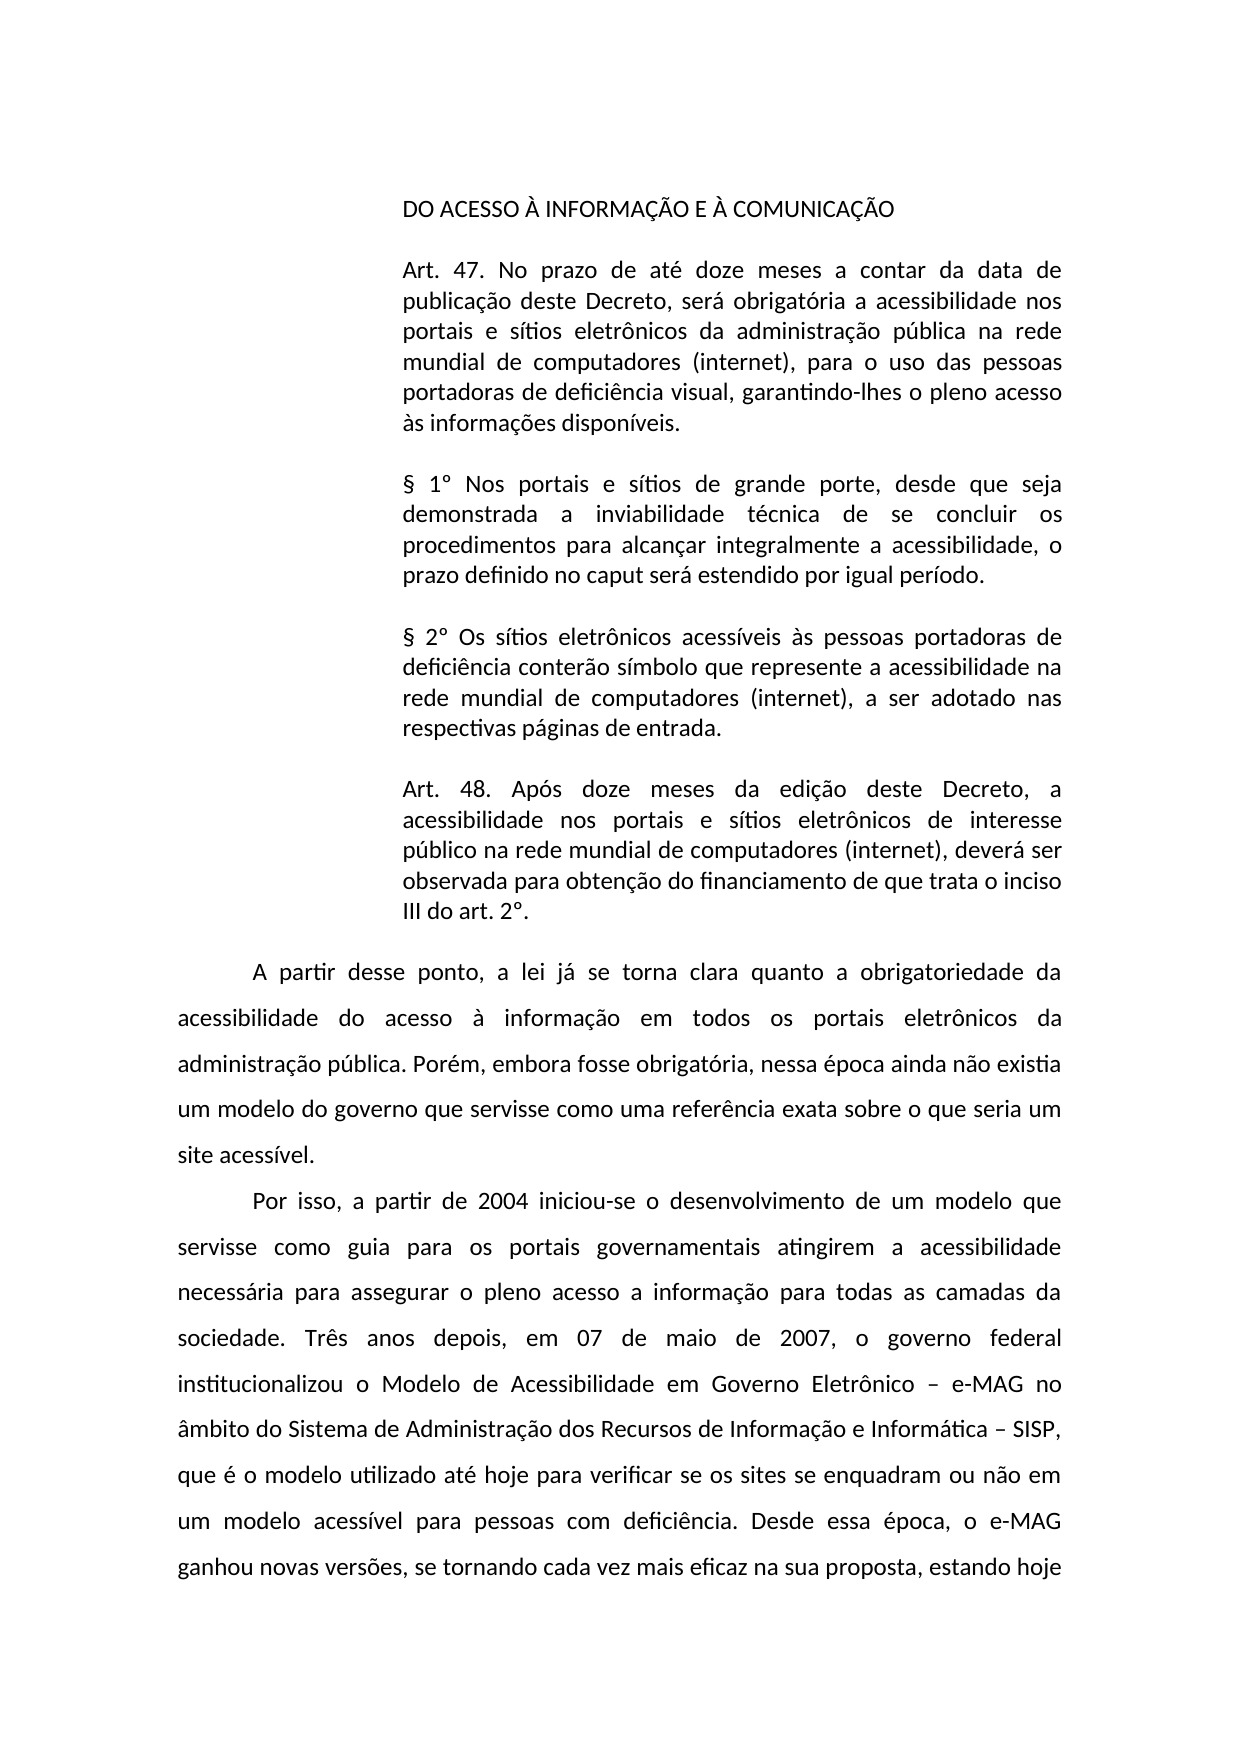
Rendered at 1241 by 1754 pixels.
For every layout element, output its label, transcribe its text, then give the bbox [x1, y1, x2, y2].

text DO ACESSO À INFORMAÇÃO E À COMUNICAÇÃO [327, 193, 1063, 224]
text § 2º Os sítios eletrônicos acessíveis às pessoas portadoras de deficiência conterão símbolo que represente a acessibilidade na rede mundial de computadores (internet), a ser adotado nas respectivas páginas de entrada. [402, 621, 1063, 743]
text § 1º Nos portais e sítios de grande porte, desde que seja demonstrada a inviabilidade técnica de se concluir os procedimentos para alcançar integralmente a acessibilidade, o prazo definido no caput será estendido por igual período. [402, 468, 1063, 590]
text Art. 48. Após doze meses da edição deste Decreto, a acessibilidade nos portais e sítios eletrônicos de interesse público na rede mundial de computadores (internet), deverá ser observada para obtenção do financiamento de que trata o inciso III do art. 2º. [402, 773, 1063, 926]
text Art. 47. No prazo de até doze meses a contar da data de publicação deste Decreto, será obrigatória a acessibilidade nos portais e sítios eletrônicos da administração pública na rede mundial de computadores (internet), para o uso das pessoas portadoras de deficiência visual, garantindo-lhes o pleno acesso às informações disponíveis. [402, 254, 1063, 437]
text Por isso, a partir de 2004 iniciou-se o desenvolvimento de um modelo que servisse como guia para os portais governamentais atingirem a acessibilidade necessária para assegurar o pleno acesso a informação para todas as camadas da sociedade. Três anos depois, em 07 de maio de 2007, o governo federal institucionalizou o Modelo de Acessibilidade em Governo Eletrônico – e-MAG no âmbito do Sistema de Administração dos Recursos de Informação e Informática – SISP, que é o modelo utilizado até hoje para verificar se os sites se enquadram ou não em um modelo acessível para pessoas com deficiência. Desde essa época, o e-MAG ganhou novas versões, se tornando cada vez mais eficaz na sua proposta, estando hoje [177, 1185, 1063, 1581]
text A partir desse ponto, a lei já se torna clara quanto a obrigatoriedade da acessibilidade do acesso à informação em todos os portais eletrônicos da administração pública. Porém, embora fosse obrigatória, nessa época ainda não existia um modelo do governo que servisse como uma referência exata sobre o que seria um site acessível. [177, 956, 1063, 1170]
